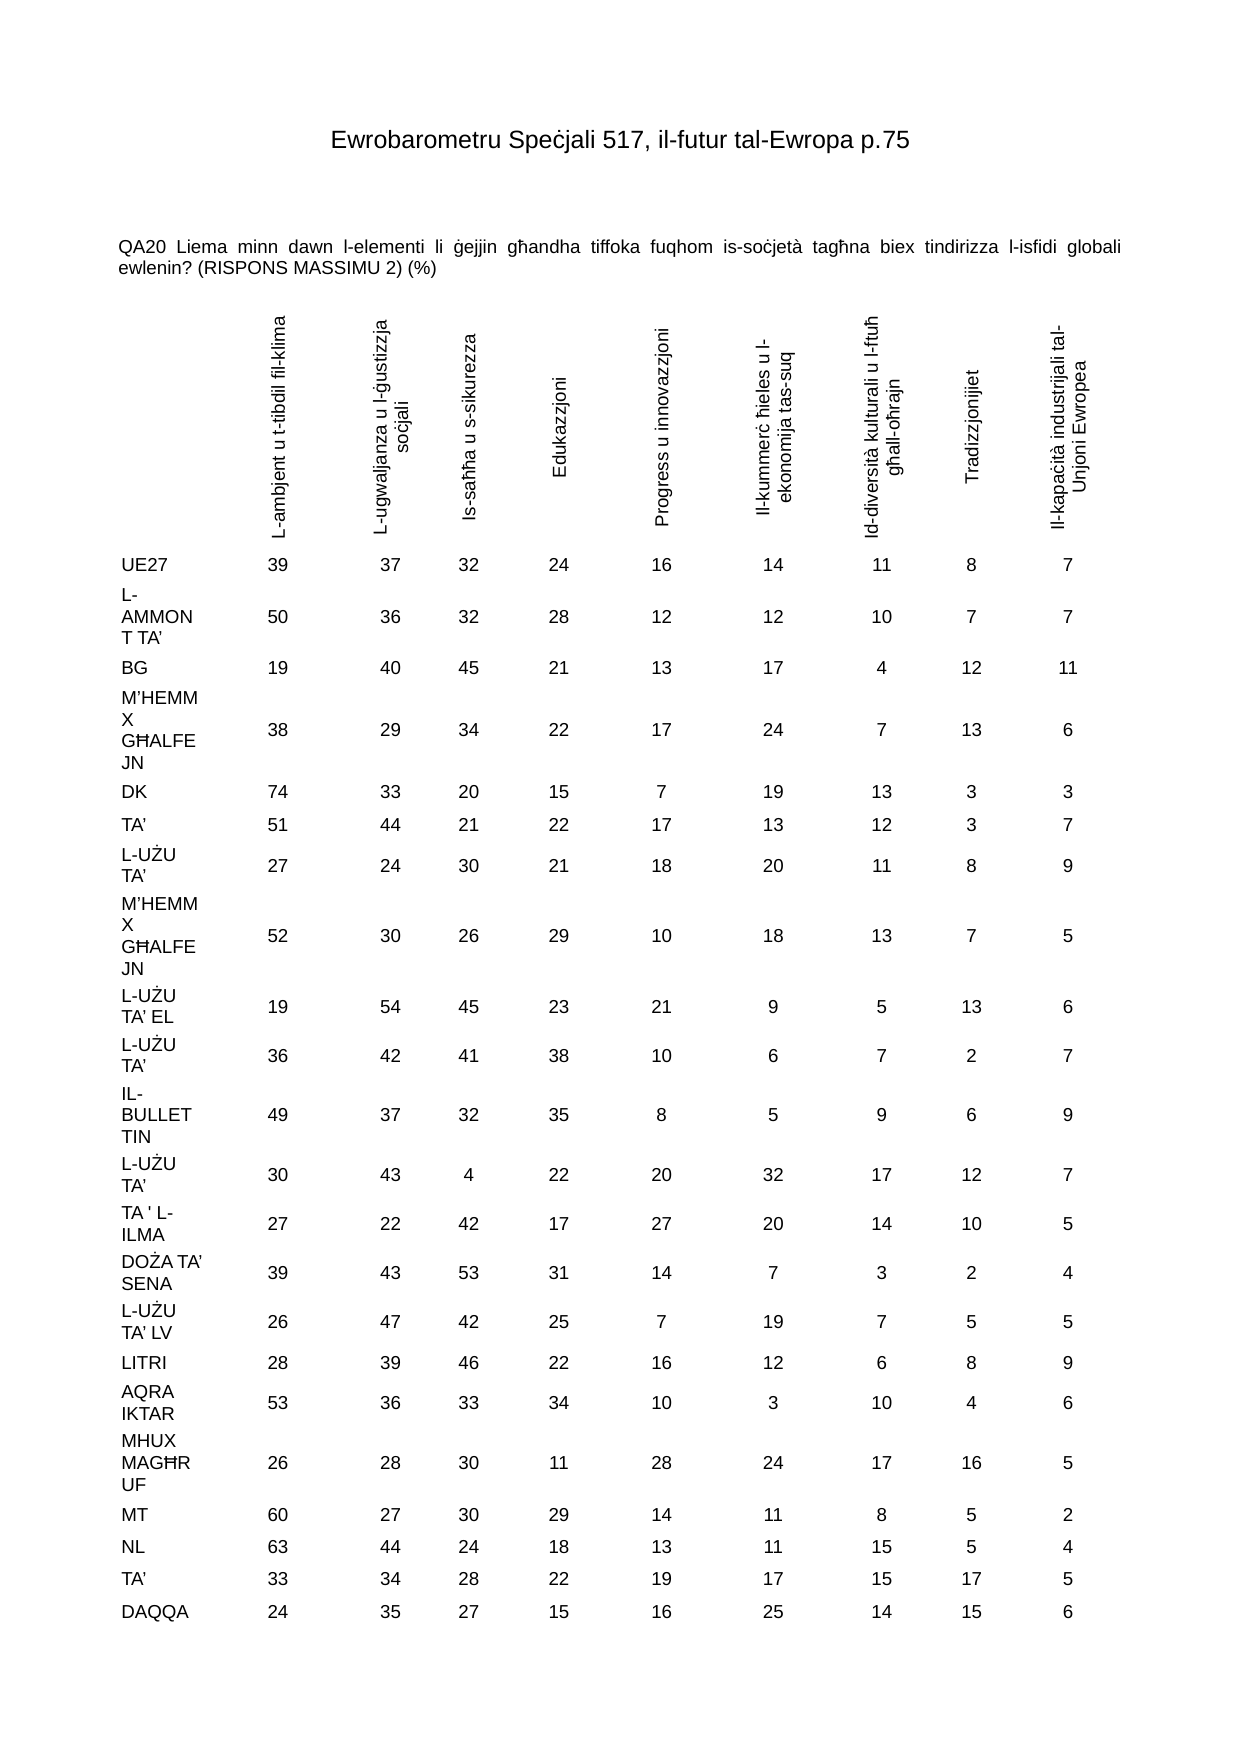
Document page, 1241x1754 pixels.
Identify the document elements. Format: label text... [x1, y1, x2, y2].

table_cell 28 [430, 1563, 507, 1595]
table_cell 30 [351, 890, 430, 982]
table_cell L-AMMONT TA’ [118, 581, 205, 651]
table_cell 7 [611, 776, 712, 808]
table_cell 9 [834, 1080, 929, 1150]
table_cell 49 [205, 1080, 351, 1150]
table_cell L-UŻU TA’ EL [118, 982, 205, 1031]
table_cell 24 [205, 1595, 351, 1627]
table_cell 17 [929, 1563, 1013, 1595]
table_cell 13 [929, 684, 1013, 776]
table_cell 7 [611, 1297, 712, 1346]
table_cell 18 [712, 890, 834, 982]
table_cell 26 [430, 890, 507, 982]
table_cell 3 [834, 1248, 929, 1297]
table_cell 29 [507, 1498, 611, 1530]
table_cell 53 [205, 1379, 351, 1427]
table_cell 6 [1014, 1379, 1122, 1427]
table_cell 32 [712, 1150, 834, 1199]
table_cell 9 [1014, 841, 1122, 890]
table_cell 5 [1014, 1297, 1122, 1346]
table_cell 30 [430, 1498, 507, 1530]
table_cell 8 [834, 1498, 929, 1530]
table_cell 7 [834, 1031, 929, 1080]
table_cell 3 [1014, 776, 1122, 808]
table_cell 3 [929, 776, 1013, 808]
table_cell 6 [834, 1346, 929, 1378]
table_cell 18 [611, 841, 712, 890]
table_cell MT [118, 1498, 205, 1530]
table_cell AQRA IKTAR [118, 1379, 205, 1427]
table_cell 11 [712, 1498, 834, 1530]
table_cell 21 [507, 651, 611, 684]
table_cell 8 [929, 1346, 1013, 1378]
table_cell 16 [929, 1428, 1013, 1498]
table_cell BG [118, 651, 205, 684]
table_cell 7 [929, 581, 1013, 651]
table_cell 30 [430, 1428, 507, 1498]
table_cell 27 [430, 1595, 507, 1627]
table_cell 29 [351, 684, 430, 776]
table_cell 74 [205, 776, 351, 808]
table_cell 14 [712, 549, 834, 581]
table_cell 30 [430, 841, 507, 890]
table_cell 42 [430, 1199, 507, 1248]
table_cell 17 [611, 808, 712, 841]
table_cell 19 [205, 651, 351, 684]
table_cell 37 [351, 1080, 430, 1150]
table_cell 28 [507, 581, 611, 651]
table_cell 11 [1014, 651, 1122, 684]
table_cell 17 [611, 684, 712, 776]
table_cell 53 [430, 1248, 507, 1297]
table_cell 2 [929, 1031, 1013, 1080]
table_cell 10 [834, 1379, 929, 1427]
table_cell 39 [351, 1346, 430, 1378]
table_cell 21 [430, 808, 507, 841]
table_header Il-kapaċità industrijali tal-Unjoni Ewropea [1014, 307, 1122, 548]
table_cell 7 [1014, 808, 1122, 841]
table_cell MHUX MAGĦRUF [118, 1428, 205, 1498]
table_cell 19 [712, 1297, 834, 1346]
table_cell 24 [712, 684, 834, 776]
table_header Il-kummerċ ħieles u l-ekonomija tas-suq [712, 307, 834, 548]
table_cell 31 [507, 1248, 611, 1297]
table_cell 12 [712, 581, 834, 651]
table_cell M’HEMMX GĦALFEJN [118, 890, 205, 982]
table_cell 27 [205, 841, 351, 890]
table_cell 24 [712, 1428, 834, 1498]
table_cell LITRI [118, 1346, 205, 1378]
table_cell 12 [834, 808, 929, 841]
table_cell 19 [712, 776, 834, 808]
table_cell 7 [1014, 549, 1122, 581]
table_cell 11 [834, 549, 929, 581]
table_cell 42 [351, 1031, 430, 1080]
table_cell 54 [351, 982, 430, 1031]
table_cell 17 [507, 1199, 611, 1248]
table_cell 26 [205, 1297, 351, 1346]
table_cell 17 [712, 651, 834, 684]
table_cell 12 [712, 1346, 834, 1378]
table_cell L-UŻU TA’ LV [118, 1297, 205, 1346]
table_cell 63 [205, 1530, 351, 1563]
table_cell 13 [611, 1530, 712, 1563]
table_cell 8 [929, 841, 1013, 890]
table_cell L-UŻU TA’ [118, 1031, 205, 1080]
table_cell 14 [611, 1248, 712, 1297]
table_cell 35 [351, 1595, 430, 1627]
table_cell 11 [507, 1428, 611, 1498]
table_cell 24 [507, 549, 611, 581]
table_header L-ugwaljanza u l-ġustizzja soċjali [351, 307, 430, 548]
table_cell 60 [205, 1498, 351, 1530]
table_cell 12 [929, 1150, 1013, 1199]
table_cell DOŻA TA’ SENA [118, 1248, 205, 1297]
table_cell 5 [929, 1530, 1013, 1563]
table_cell 12 [929, 651, 1013, 684]
table_cell 21 [611, 982, 712, 1031]
table_cell 22 [351, 1199, 430, 1248]
table_cell 10 [611, 890, 712, 982]
table_cell 37 [351, 549, 430, 581]
table_cell 13 [834, 890, 929, 982]
table_cell 43 [351, 1150, 430, 1199]
table_cell 14 [834, 1199, 929, 1248]
table_cell 22 [507, 684, 611, 776]
table_cell 5 [1014, 1428, 1122, 1498]
table_cell 5 [929, 1498, 1013, 1530]
table_cell 5 [712, 1080, 834, 1150]
table_cell 6 [1014, 982, 1122, 1031]
table_cell 42 [430, 1297, 507, 1346]
table_cell 45 [430, 982, 507, 1031]
table_cell 24 [351, 841, 430, 890]
table_cell 39 [205, 549, 351, 581]
table_cell 21 [507, 841, 611, 890]
table_cell 5 [929, 1297, 1013, 1346]
table_header Tradizzjonijiet [929, 307, 1013, 548]
table_cell 39 [205, 1248, 351, 1297]
table_cell 22 [507, 1150, 611, 1199]
table_cell 28 [611, 1428, 712, 1498]
table_cell 20 [611, 1150, 712, 1199]
table_cell 10 [611, 1379, 712, 1427]
table_cell 35 [507, 1080, 611, 1150]
table_cell DAQQA [118, 1595, 205, 1627]
table_cell DK [118, 776, 205, 808]
table_cell 36 [205, 1031, 351, 1080]
table_cell 52 [205, 890, 351, 982]
table_cell 26 [205, 1428, 351, 1498]
table_cell 34 [507, 1379, 611, 1427]
table_cell 18 [507, 1530, 611, 1563]
table_cell NL [118, 1530, 205, 1563]
table_header Id-diversità kulturali u l-ftuħ għall-oħrajn [834, 307, 929, 548]
table_cell 13 [929, 982, 1013, 1031]
table_cell 24 [430, 1530, 507, 1563]
table_cell 36 [351, 1379, 430, 1427]
table_cell 40 [351, 651, 430, 684]
table_header L-ambjent u t-tibdil fil-klima [205, 307, 351, 548]
table_cell 33 [205, 1563, 351, 1595]
table_cell UE27 [118, 549, 205, 581]
table_cell 13 [712, 808, 834, 841]
table_cell 7 [1014, 1031, 1122, 1080]
table_cell 9 [1014, 1080, 1122, 1150]
table_cell 7 [1014, 1150, 1122, 1199]
table_cell 50 [205, 581, 351, 651]
table_cell 38 [507, 1031, 611, 1080]
table_cell 6 [1014, 1595, 1122, 1627]
table_cell 3 [929, 808, 1013, 841]
table_cell 34 [351, 1563, 430, 1595]
table_cell 22 [507, 1346, 611, 1378]
table_cell 5 [1014, 1563, 1122, 1595]
table_cell M’HEMMX GĦALFEJN [118, 684, 205, 776]
table_cell 4 [430, 1150, 507, 1199]
table_cell 28 [351, 1428, 430, 1498]
table_cell 20 [712, 841, 834, 890]
table_cell 17 [712, 1563, 834, 1595]
table_cell 25 [507, 1297, 611, 1346]
table_cell 15 [834, 1563, 929, 1595]
table_cell 13 [834, 776, 929, 808]
table_cell 14 [611, 1498, 712, 1530]
table_cell 8 [611, 1080, 712, 1150]
table_cell 22 [507, 808, 611, 841]
table_cell TA ' L- ILMA [118, 1199, 205, 1248]
table_cell 19 [205, 982, 351, 1031]
table_cell 36 [351, 581, 430, 651]
table_cell 10 [834, 581, 929, 651]
table_cell 4 [1014, 1530, 1122, 1563]
table_cell 16 [611, 1595, 712, 1627]
table_cell 9 [712, 982, 834, 1031]
table_cell TA’ [118, 1563, 205, 1595]
table_cell 32 [430, 549, 507, 581]
table_cell 11 [834, 841, 929, 890]
table_cell 45 [430, 651, 507, 684]
table_cell 15 [507, 1595, 611, 1627]
table_cell 2 [1014, 1498, 1122, 1530]
table_cell 16 [611, 549, 712, 581]
text QA20 Liema minn dawn l-elementi li ġejjin għandha tiffoka fuqhom is-soċjetà tagħna biex tindirizza l-isfidi globali ewlenin? (RISPONS MASSIMU 2) (%) [118, 236, 1122, 279]
table_cell 47 [351, 1297, 430, 1346]
table_cell 23 [507, 982, 611, 1031]
table_cell 27 [351, 1498, 430, 1530]
table_cell 29 [507, 890, 611, 982]
table_header Is-saħħa u s-sikurezza [430, 307, 507, 548]
table_cell 17 [834, 1428, 929, 1498]
table_cell 30 [205, 1150, 351, 1199]
table_cell 8 [929, 549, 1013, 581]
table_cell 4 [929, 1379, 1013, 1427]
table_cell 19 [611, 1563, 712, 1595]
table_cell 7 [712, 1248, 834, 1297]
table_cell 32 [430, 581, 507, 651]
table_cell 10 [611, 1031, 712, 1080]
table_cell 27 [611, 1199, 712, 1248]
table_cell 44 [351, 1530, 430, 1563]
table_cell 22 [507, 1563, 611, 1595]
table_cell 15 [929, 1595, 1013, 1627]
table_cell 44 [351, 808, 430, 841]
table_cell 43 [351, 1248, 430, 1297]
table_cell L-UŻU TA’ [118, 1150, 205, 1199]
table_cell 46 [430, 1346, 507, 1378]
table_cell 6 [1014, 684, 1122, 776]
table_cell 28 [205, 1346, 351, 1378]
table_cell 4 [834, 651, 929, 684]
table_cell 6 [712, 1031, 834, 1080]
table_cell 7 [834, 1297, 929, 1346]
table_cell 25 [712, 1595, 834, 1627]
table_cell 15 [507, 776, 611, 808]
table_cell 33 [430, 1379, 507, 1427]
table_cell 2 [929, 1248, 1013, 1297]
table_cell L-UŻU TA’ [118, 841, 205, 890]
table_cell 11 [712, 1530, 834, 1563]
table_cell 7 [1014, 581, 1122, 651]
table_cell 32 [430, 1080, 507, 1150]
table_cell 5 [1014, 890, 1122, 982]
table_cell 34 [430, 684, 507, 776]
table_cell 7 [834, 684, 929, 776]
table_cell 10 [929, 1199, 1013, 1248]
table_cell 12 [611, 581, 712, 651]
table_cell 9 [1014, 1346, 1122, 1378]
table_cell 20 [712, 1199, 834, 1248]
table_cell 15 [834, 1530, 929, 1563]
table_cell 33 [351, 776, 430, 808]
table_cell 6 [929, 1080, 1013, 1150]
table_cell 38 [205, 684, 351, 776]
table_cell 4 [1014, 1248, 1122, 1297]
table_header Progress u innovazzjoni [611, 307, 712, 548]
table_cell 7 [929, 890, 1013, 982]
table_cell 51 [205, 808, 351, 841]
table_cell 3 [712, 1379, 834, 1427]
table_cell 5 [1014, 1199, 1122, 1248]
table_cell 5 [834, 982, 929, 1031]
table_cell 14 [834, 1595, 929, 1627]
table_header [118, 307, 205, 548]
table_cell 27 [205, 1199, 351, 1248]
table_cell IL-BULLETTIN [118, 1080, 205, 1150]
table_cell TA’ [118, 808, 205, 841]
table_cell 16 [611, 1346, 712, 1378]
table_cell 13 [611, 651, 712, 684]
table_cell 41 [430, 1031, 507, 1080]
table_cell 17 [834, 1150, 929, 1199]
table_cell 20 [430, 776, 507, 808]
table_header Edukazzjoni [507, 307, 611, 548]
